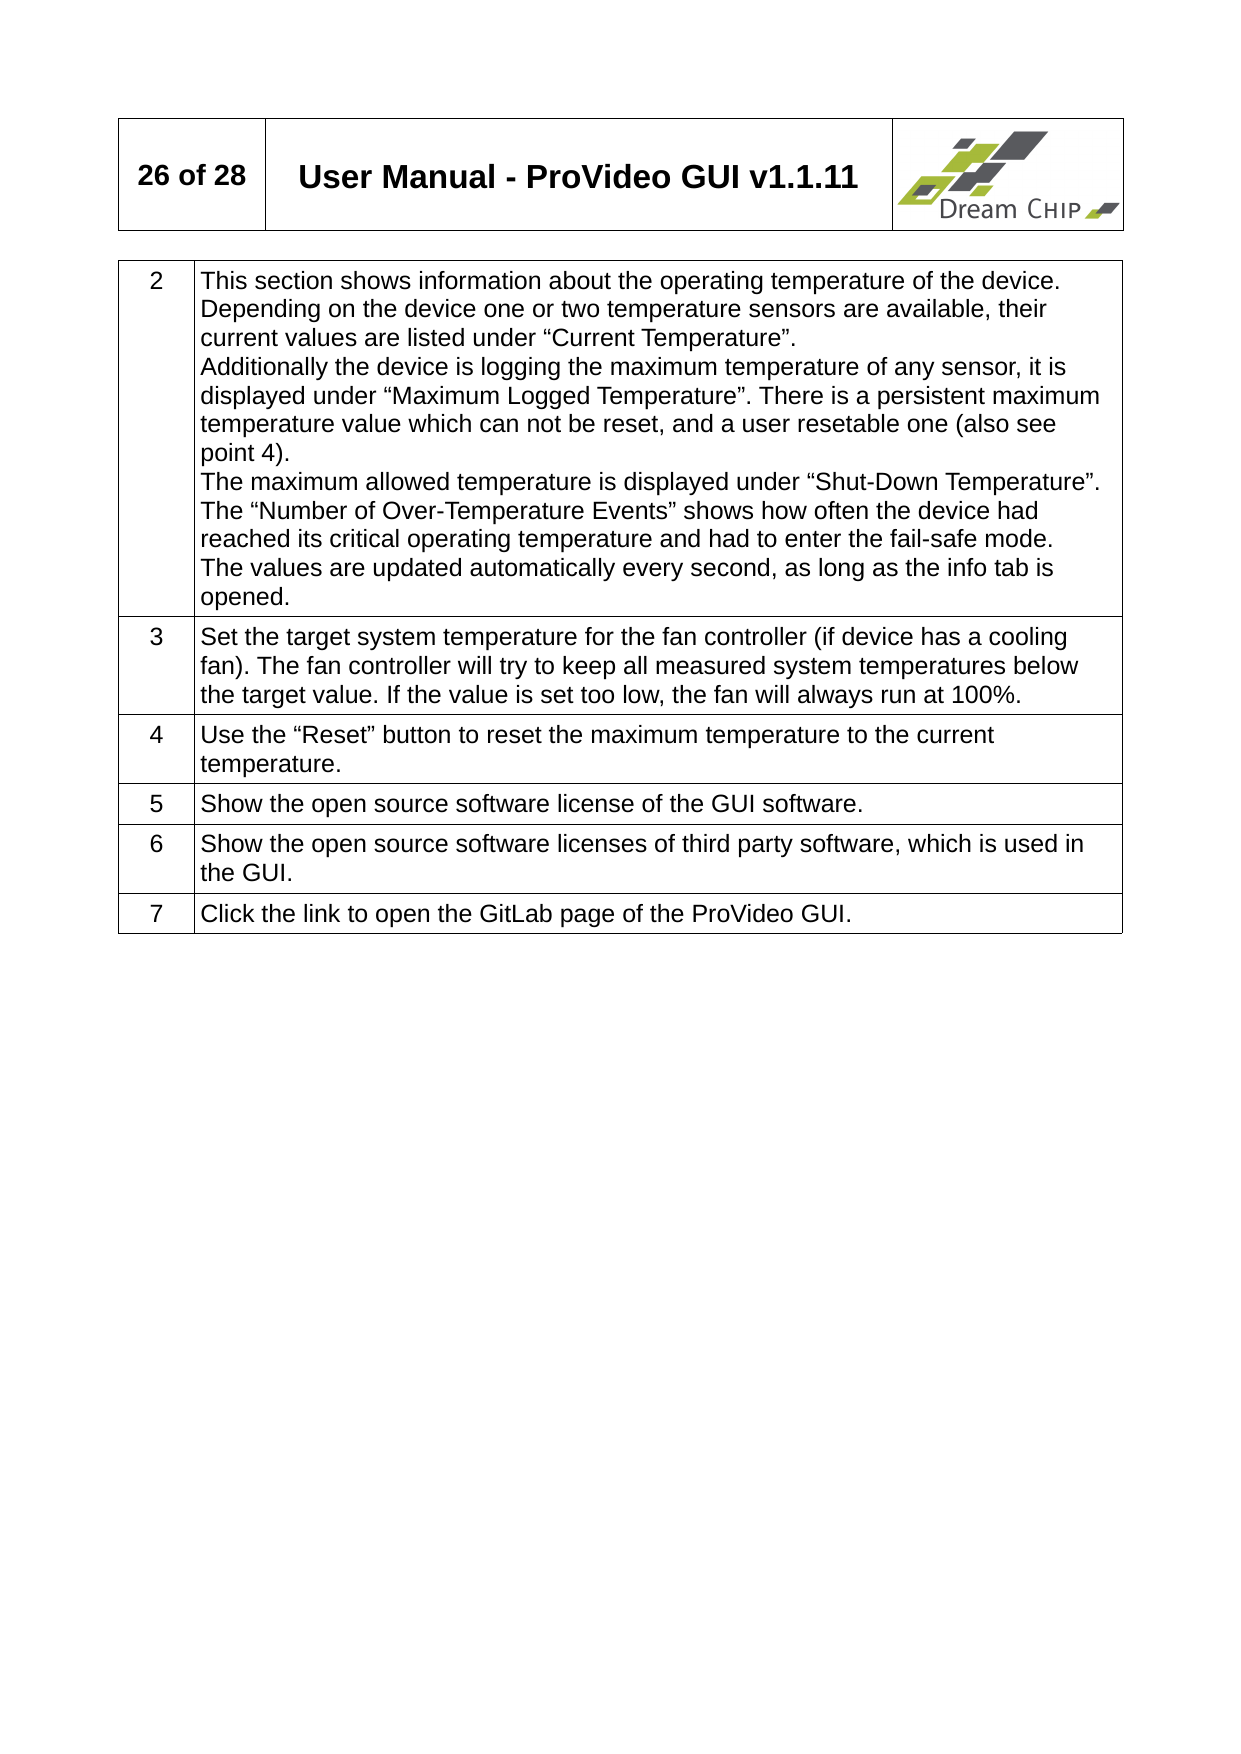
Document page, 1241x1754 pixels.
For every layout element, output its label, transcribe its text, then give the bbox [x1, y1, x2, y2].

table_cell Use the “Reset” button to reset the maximum temperature to the current temperature. [195, 715, 1122, 783]
table_cell Set the target system temperature for the fan controller (if device has a cooling fan). The fan controller will try to keep all measured system temperatures below the target value. If the value is set too low, the fan will always run at 100%. [195, 617, 1122, 714]
table_cell 5 [119, 784, 194, 824]
table_cell Show the open source software license of the GUI software. [195, 784, 1122, 824]
table_cell 2 [119, 261, 194, 616]
table_cell Show the open source software licenses of third party software, which is used in the GUI. [195, 825, 1122, 893]
table_cell 7 [119, 894, 194, 933]
table_cell Click the link to open the GitLab page of the ProVideo GUI. [195, 894, 1122, 933]
table_cell 4 [119, 715, 194, 783]
table_cell 3 [119, 617, 194, 714]
table_cell This section shows information about the operating temperature of the device. Depending on the device one or two temperature sensors are available, their current values are listed under “Current Temperature”. Additionally the device is logging the maximum temperature of any sensor, it is displayed under “Maximum Logged Temperature”. There is a persistent maximum temperature value which can not be reset, and a user resetable one (also see point 4). The maximum allowed temperature is displayed under “Shut-Down Temperature”. The “Number of Over-Temperature Events” shows how often the device had reached its critical operating temperature and had to enter the fail-safe mode. The values are updated automatically every second, as long as the info tab is opened. [195, 261, 1122, 616]
picture [897, 130, 1120, 220]
table_cell 6 [119, 825, 194, 893]
